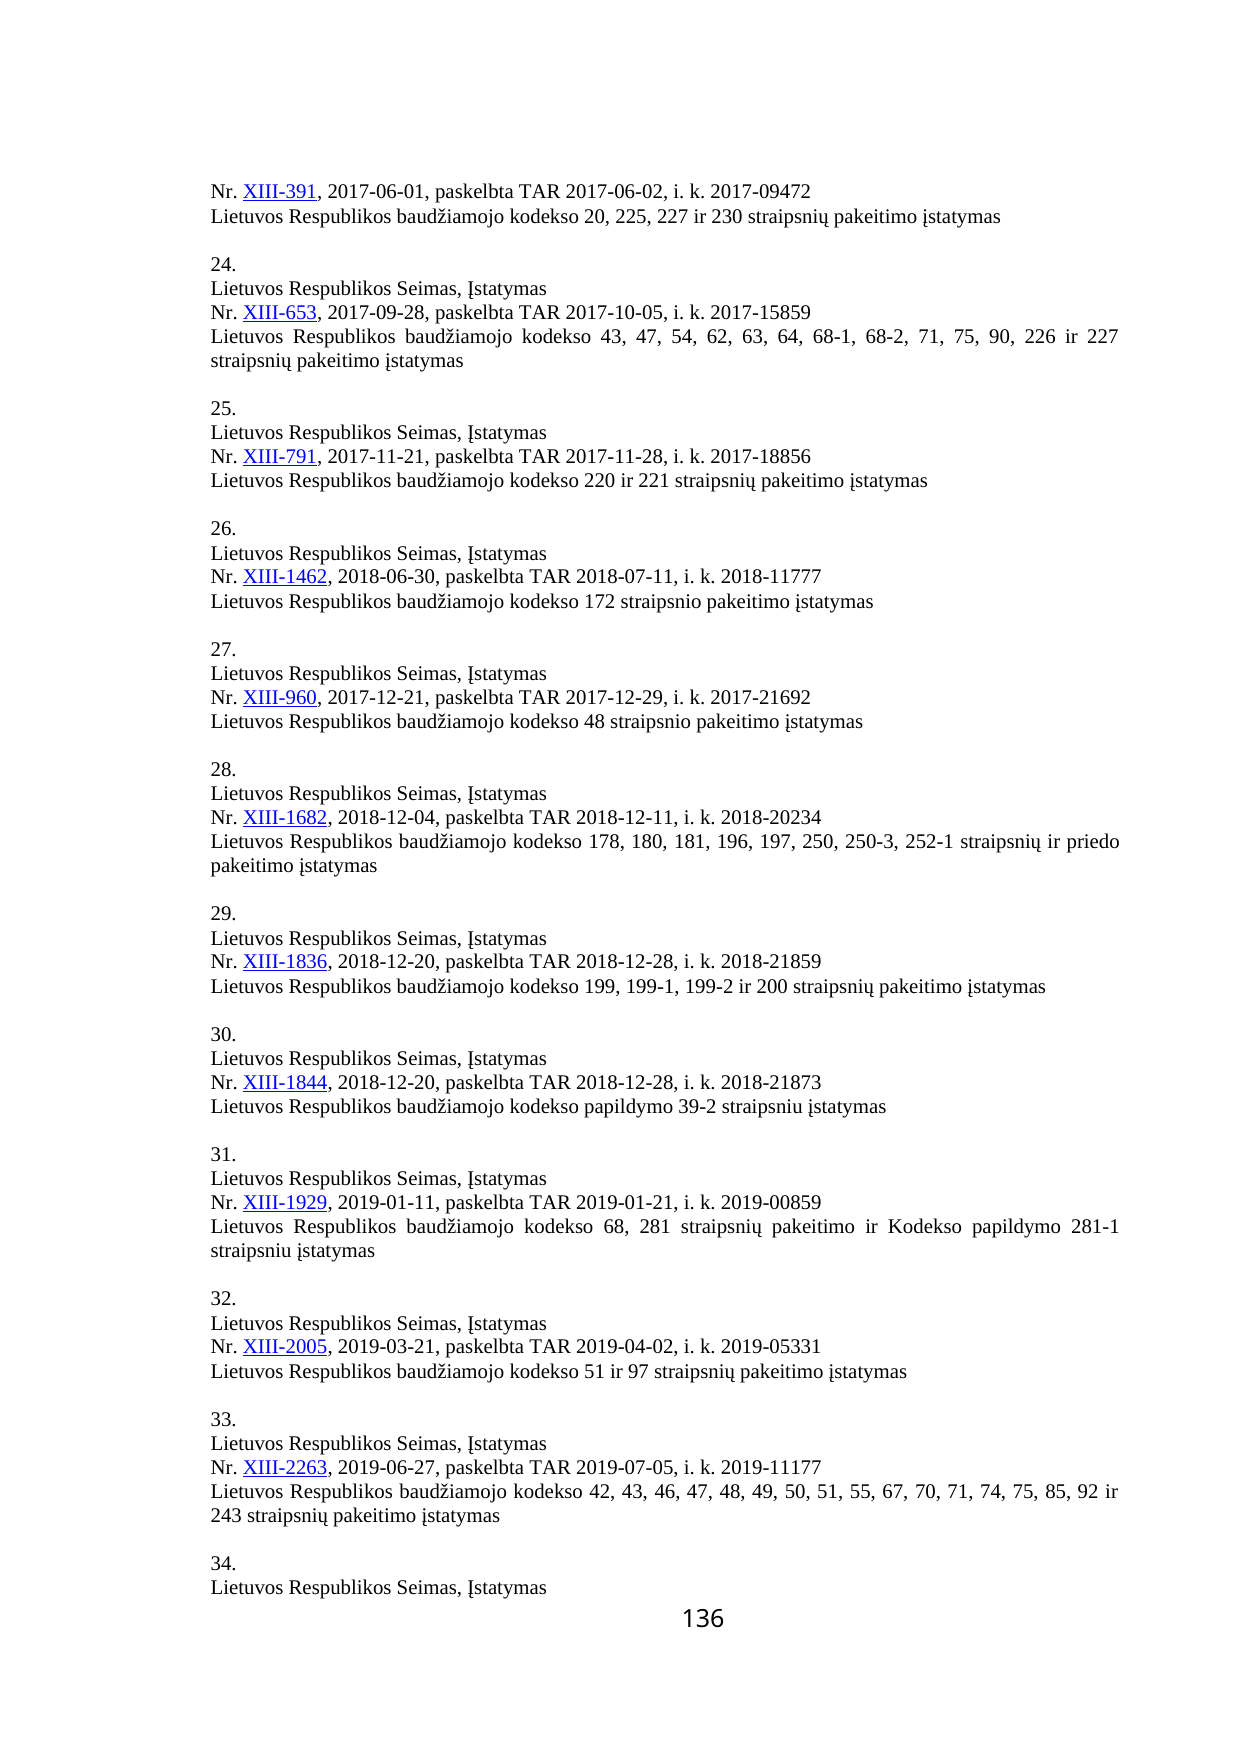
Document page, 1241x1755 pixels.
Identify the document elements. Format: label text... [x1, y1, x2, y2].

text Lietuvos Respublikos Seimas, Įstatymas [210, 1575, 1120, 1599]
text Lietuvos Respublikos Seimas, Įstatymas [210, 1166, 1120, 1190]
text 31. [210, 1142, 1120, 1166]
text 29. [210, 901, 1120, 925]
text Lietuvos Respublikos Seimas, Įstatymas [210, 1310, 1120, 1334]
text Lietuvos Respublikos Seimas, Įstatymas [210, 1046, 1120, 1070]
text Nr. XIII-791, 2017-11-21, paskelbta TAR 2017-11-28, i. k. 2017-18856 [210, 444, 1120, 468]
text Lietuvos Respublikos Seimas, Įstatymas [210, 661, 1120, 685]
text Nr. XIII-1836, 2018-12-20, paskelbta TAR 2018-12-28, i. k. 2018-21859 [210, 949, 1120, 973]
text Nr. XIII-1462, 2018-06-30, paskelbta TAR 2018-07-11, i. k. 2018-11777 [210, 564, 1120, 588]
text 25. [210, 396, 1120, 420]
text 26. [210, 516, 1120, 540]
text Lietuvos Respublikos baudžiamojo kodekso 51 ir 97 straipsnių pakeitimo įstatymas [210, 1358, 1120, 1383]
text Lietuvos Respublikos baudžiamojo kodekso 220 ir 221 straipsnių pakeitimo įstatymas [210, 468, 1120, 492]
text Lietuvos Respublikos Seimas, Įstatymas [210, 276, 1120, 300]
text Nr. XIII-1929, 2019-01-11, paskelbta TAR 2019-01-21, i. k. 2019-00859 [210, 1190, 1120, 1214]
text Lietuvos Respublikos baudžiamojo kodekso 172 straipsnio pakeitimo įstatymas [210, 588, 1120, 613]
text Lietuvos Respublikos baudžiamojo kodekso 178, 180, 181, 196, 197, 250, 250-3, 252-1 straipsnių ir priedo pakeitimo įstatymas [210, 829, 1120, 877]
text Lietuvos Respublikos baudžiamojo kodekso 48 straipsnio pakeitimo įstatymas [210, 709, 1120, 733]
text Lietuvos Respublikos baudžiamojo kodekso 42, 43, 46, 47, 48, 49, 50, 51, 55, 67, 70, 71, 74, 75, 85, 92 ir 243 straipsnių pakeitimo įstatymas [210, 1479, 1120, 1527]
text Lietuvos Respublikos Seimas, Įstatymas [210, 925, 1120, 949]
text 33. [210, 1407, 1120, 1431]
text Lietuvos Respublikos baudžiamojo kodekso 43, 47, 54, 62, 63, 64, 68-1, 68-2, 71, 75, 90, 226 ir 227 straipsnių pakeitimo įstatymas [210, 324, 1120, 372]
text Nr. XIII-1844, 2018-12-20, paskelbta TAR 2018-12-28, i. k. 2018-21873 [210, 1070, 1120, 1094]
text 30. [210, 1022, 1120, 1046]
text Nr. XIII-391, 2017-06-01, paskelbta TAR 2017-06-02, i. k. 2017-09472 [210, 179, 1120, 203]
text 28. [210, 757, 1120, 781]
text 32. [210, 1286, 1120, 1310]
text Nr. XIII-960, 2017-12-21, paskelbta TAR 2017-12-29, i. k. 2017-21692 [210, 685, 1120, 709]
text Lietuvos Respublikos baudžiamojo kodekso 199, 199-1, 199-2 ir 200 straipsnių pakeitimo įstatymas [210, 973, 1120, 998]
text 34. [210, 1551, 1120, 1575]
text Lietuvos Respublikos baudžiamojo kodekso 68, 281 straipsnių pakeitimo ir Kodekso papildymo 281-1 straipsniu įstatymas [210, 1214, 1120, 1262]
text Lietuvos Respublikos Seimas, Įstatymas [210, 420, 1120, 444]
text Nr. XIII-653, 2017-09-28, paskelbta TAR 2017-10-05, i. k. 2017-15859 [210, 300, 1120, 324]
text Nr. XIII-2263, 2019-06-27, paskelbta TAR 2019-07-05, i. k. 2019-11177 [210, 1455, 1120, 1479]
text 24. [210, 252, 1120, 276]
text Lietuvos Respublikos baudžiamojo kodekso papildymo 39-2 straipsniu įstatymas [210, 1094, 1120, 1118]
text 27. [210, 637, 1120, 661]
text Lietuvos Respublikos Seimas, Įstatymas [210, 1431, 1120, 1455]
text Lietuvos Respublikos Seimas, Įstatymas [210, 540, 1120, 564]
text Lietuvos Respublikos baudžiamojo kodekso 20, 225, 227 ir 230 straipsnių pakeitimo įstatymas [210, 203, 1120, 228]
text Lietuvos Respublikos Seimas, Įstatymas [210, 781, 1120, 805]
text Nr. XIII-2005, 2019-03-21, paskelbta TAR 2019-04-02, i. k. 2019-05331 [210, 1334, 1120, 1358]
text Nr. XIII-1682, 2018-12-04, paskelbta TAR 2018-12-11, i. k. 2018-20234 [210, 805, 1120, 829]
